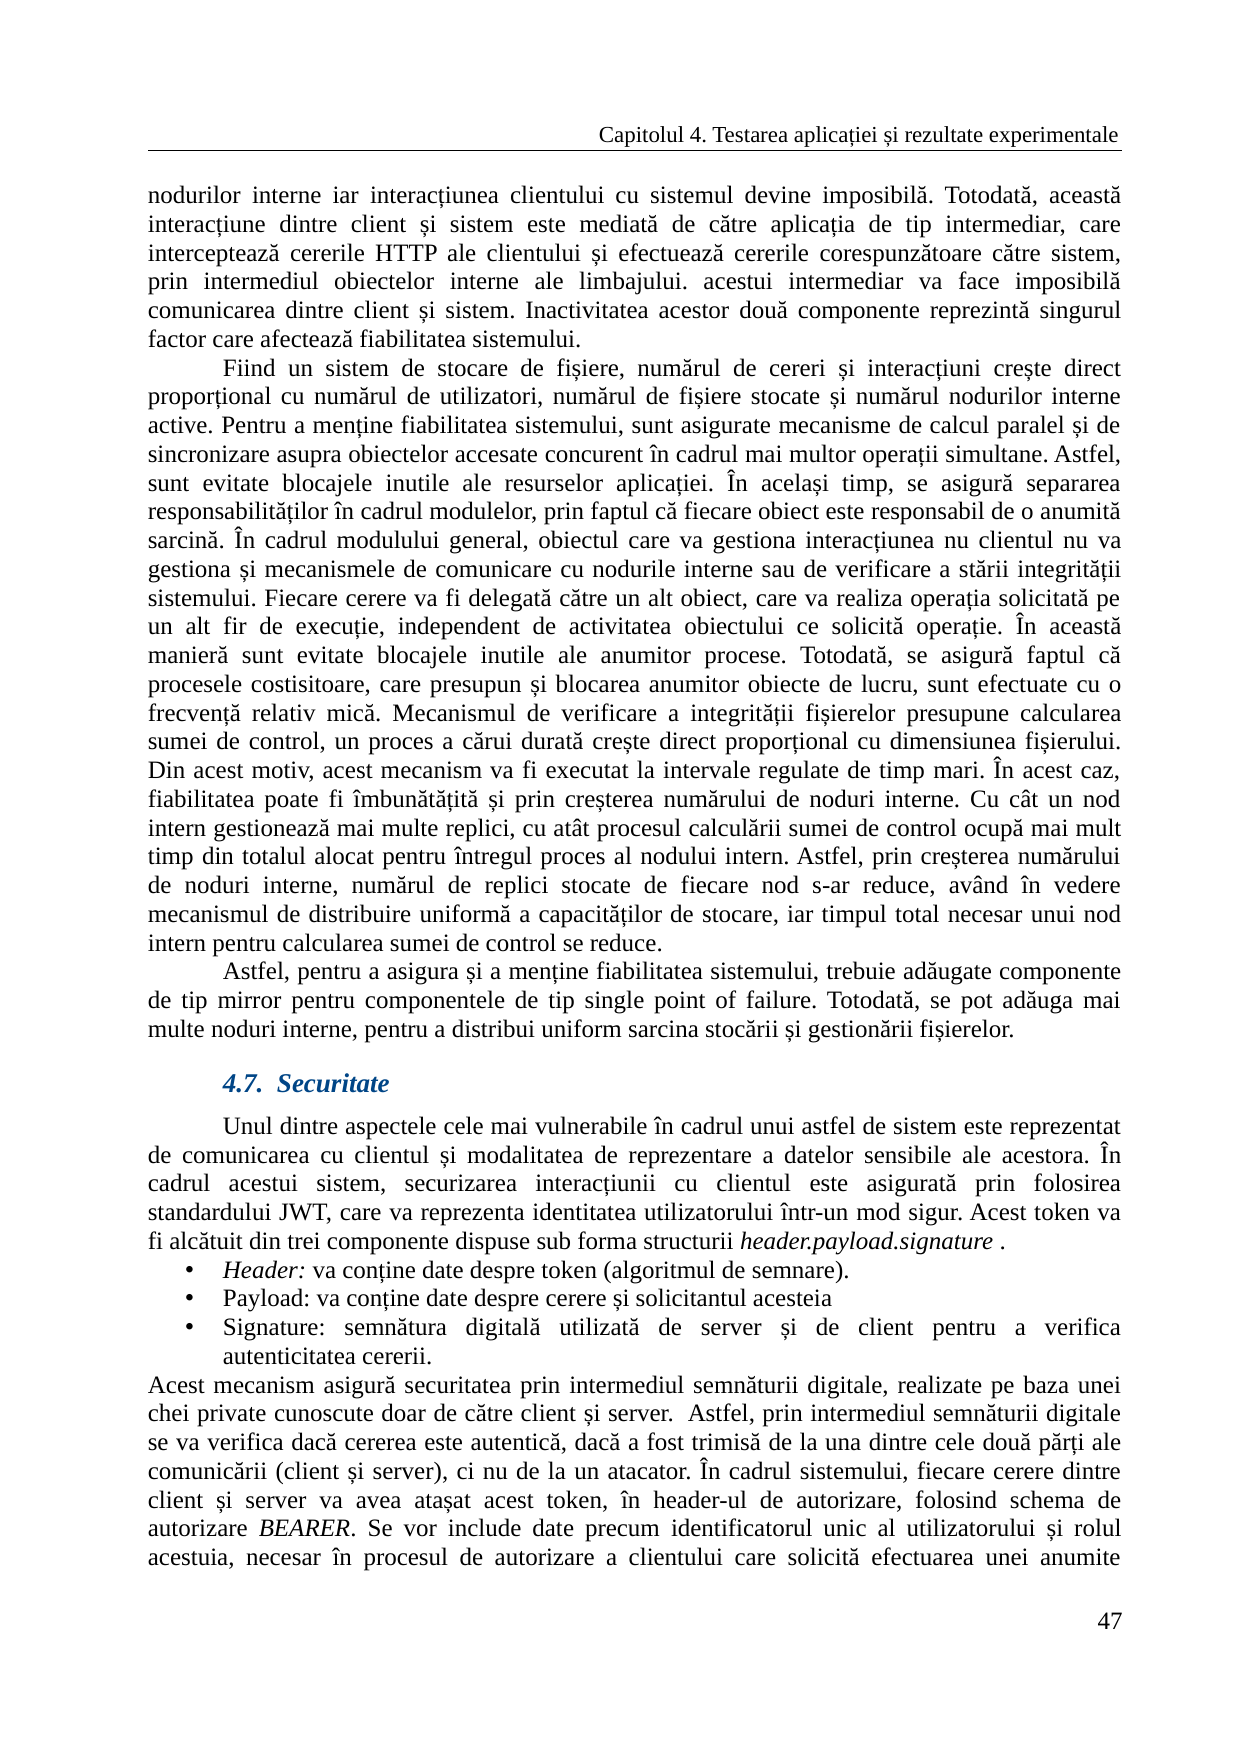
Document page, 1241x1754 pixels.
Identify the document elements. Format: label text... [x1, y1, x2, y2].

text Acest mecanism asigură securitatea prin intermediul semnăturii digitale, realizate pe baza unei chei private cunoscute doar de către client și server. Astfel, prin intermediul semnăturii digitale se va verifica dacă cererea este autentică, dacă a fost trimisă de la una dintre cele două părți ale comunicării (client și server), ci nu de la un atacator. În cadrul sistemului, fiecare cerere dintre client și server va avea atașat acest token, în header-ul de autorizare, folosind schema de autorizare BEARER. Se vor include date precum identificatorul unic al utilizatorului și rolul acestuia, necesar în procesul de autorizare a clientului care solicită efectuarea unei anumite [148, 1370, 1122, 1571]
text Astfel, pentru a asigura și a menține fiabilitatea sistemului, trebuie adăugate componente de tip mirror pentru componentele de tip single point of failure. Totodată, se pot adăuga mai multe noduri interne, pentru a distribui uniform sarcina stocării și gestionării fișierelor. [148, 956, 1122, 1043]
text Unul dintre aspectele cele mai vulnerabile în cadrul unui astfel de sistem este reprezentat de comunicarea cu clientul și modalitatea de reprezentare a datelor sensibile ale acestora. În cadrul acestui sistem, securizarea interacțiunii cu clientul este asigurată prin folosirea standardului JWT, care va reprezenta identitatea utilizatorului într-un mod sigur. Acest token va fi alcătuit din trei componente dispuse sub forma structurii header.payload.signature . [148, 1111, 1122, 1255]
subtitle Securitate [223, 1067, 1122, 1099]
text nodurilor interne iar interacțiunea clientului cu sistemul devine imposibilă. Totodată, această interacțiune dintre client și sistem este mediată de către aplicația de tip intermediar, care interceptează cererile HTTP ale clientului și efectuează cererile corespunzătoare către sistem, prin intermediul obiectelor interne ale limbajului. acestui intermediar va face imposibilă comunicarea dintre client și sistem. Inactivitatea acestor două componente reprezintă singurul factor care afectează fiabilitatea sistemului. [148, 180, 1122, 353]
list Header: va conține date despre token (algoritmul de semnare). [185, 1255, 1122, 1283]
text Fiind un sistem de stocare de fișiere, numărul de cereri și interacțiuni crește direct proporțional cu numărul de utilizatori, numărul de fișiere stocate și numărul nodurilor interne active. Pentru a menține fiabilitatea sistemului, sunt asigurate mecanisme de calcul paralel și de sincronizare asupra obiectelor accesate concurent în cadrul mai multor operații simultane. Astfel, sunt evitate blocajele inutile ale resurselor aplicației. În același timp, se asigură separarea responsabilităților în cadrul modulelor, prin faptul că fiecare obiect este responsabil de o anumită sarcină. În cadrul modulului general, obiectul care va gestiona interacțiunea nu clientul nu va gestiona și mecanismele de comunicare cu nodurile interne sau de verificare a stării integrității sistemului. Fiecare cerere va fi delegată către un alt obiect, care va realiza operația solicitată pe un alt fir de execuție, independent de activitatea obiectului ce solicită operație. În această manieră sunt evitate blocajele inutile ale anumitor procese. Totodată, se asigură faptul că procesele costisitoare, care presupun și blocarea anumitor obiecte de lucru, sunt efectuate cu o frecvență relativ mică. Mecanismul de verificare a integrității fișierelor presupune calcularea sumei de control, un proces a cărui durată crește direct proporțional cu dimensiunea fișierului. Din acest motiv, acest mecanism va fi executat la intervale regulate de timp mari. În acest caz, fiabilitatea poate fi îmbunătățită și prin creșterea numărului de noduri interne. Cu cât un nod intern gestionează mai multe replici, cu atât procesul calculării sumei de control ocupă mai mult timp din totalul alocat pentru întregul proces al nodului intern. Astfel, prin creșterea numărului de noduri interne, numărul de replici stocate de fiecare nod s-ar reduce, având în vedere mecanismul de distribuire uniformă a capacităților de stocare, iar timpul total necesar unui nod intern pentru calcularea sumei de control se reduce. [148, 353, 1122, 956]
list Signature: semnătura digitală utilizată de server și de client pentru a verifica autenticitatea cererii. [185, 1312, 1122, 1370]
list Payload: va conține date despre cerere și solicitantul acesteia [185, 1283, 1122, 1312]
